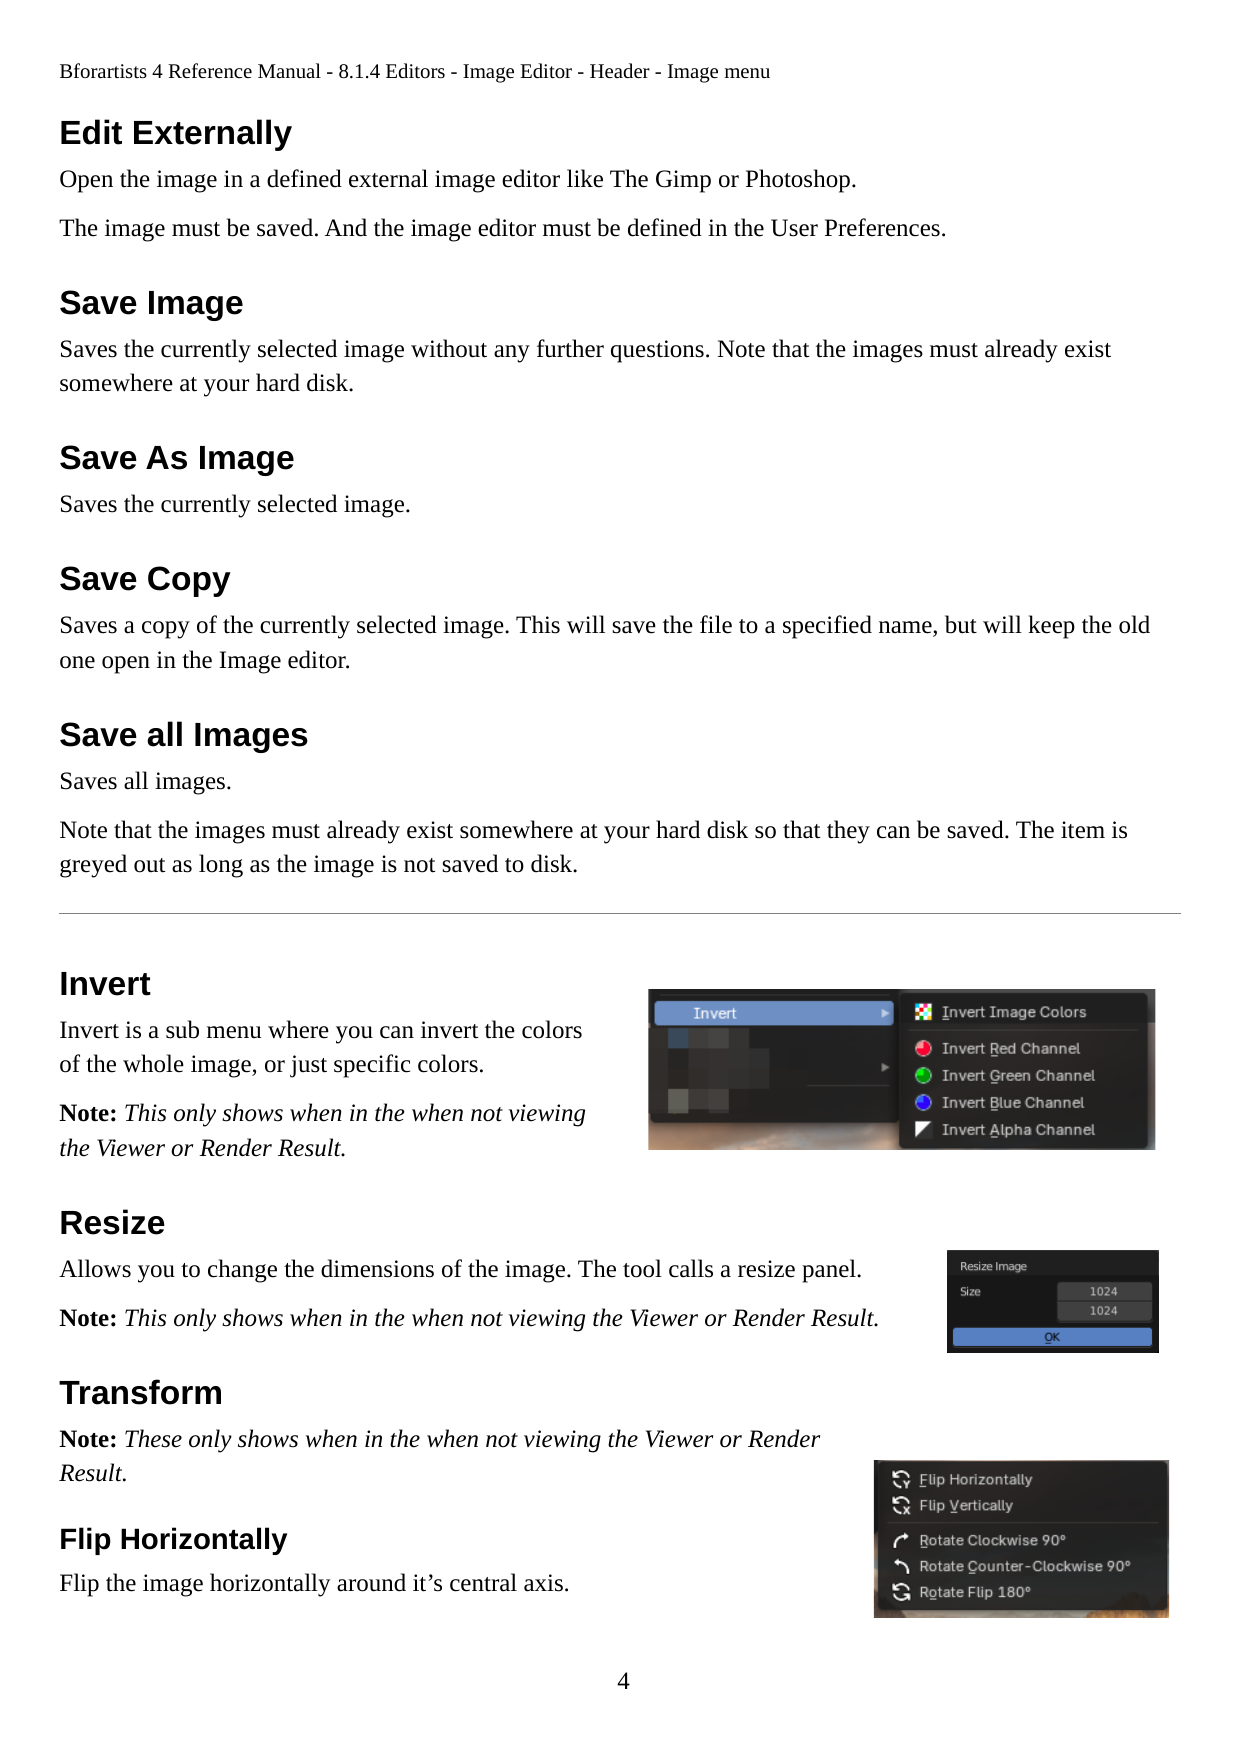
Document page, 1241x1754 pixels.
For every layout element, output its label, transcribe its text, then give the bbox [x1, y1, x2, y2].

text Allows you to change the dimensions of the image. The tool calls a resize panel. [59, 1254, 947, 1282]
subtitle Save all Images [59, 715, 1181, 753]
text Note: These only shows when in the when not viewing the Viewer or Render Result. [59, 1424, 1181, 1487]
text Saves a copy of the currently selected image. This will save the file to a specified name, but will keep the old one open in the Image editor. [59, 610, 1181, 674]
subtitle Flip Horizontally [59, 1522, 873, 1556]
text Note that the images must already exist somewhere at your hard disk so that they can be saved. The item is greyed out as long as the image is not saved to disk. [59, 815, 1181, 878]
picture [947, 1250, 1159, 1353]
subtitle [1170, 1522, 1181, 1556]
subtitle Save As Image [59, 438, 1181, 477]
subtitle Resize [59, 1203, 1181, 1241]
text Saves all images. [59, 766, 1181, 795]
picture [648, 989, 1156, 1150]
picture [873, 1460, 1170, 1618]
text Flip the image horizontally around it’s central axis. [59, 1568, 873, 1597]
text Saves the currently selected image. [59, 489, 1181, 518]
text Note: This only shows when in the when not viewing the Viewer or Render Result. [59, 1303, 947, 1332]
text The image must be saved. And the image editor must be defined in the User Preferences. [59, 213, 1181, 242]
subtitle Invert [59, 963, 1181, 1002]
subtitle Save Copy [59, 559, 1181, 598]
subtitle Edit Externally [59, 113, 1181, 151]
text Open the image in a defined external image editor like The Gimp or Photoshop. [59, 164, 1181, 192]
subtitle Save Image [59, 283, 1181, 321]
text Invert is a sub menu where you can invert the colors of the whole image, or just specific colors. [59, 1015, 648, 1078]
subtitle Transform [59, 1373, 1181, 1411]
text Note: This only shows when in the when not viewing the Viewer or Render Result. [59, 1098, 1181, 1161]
text Saves the currently selected image without any further questions. Note that the images must already exist somewhere at your hard disk. [59, 334, 1181, 397]
